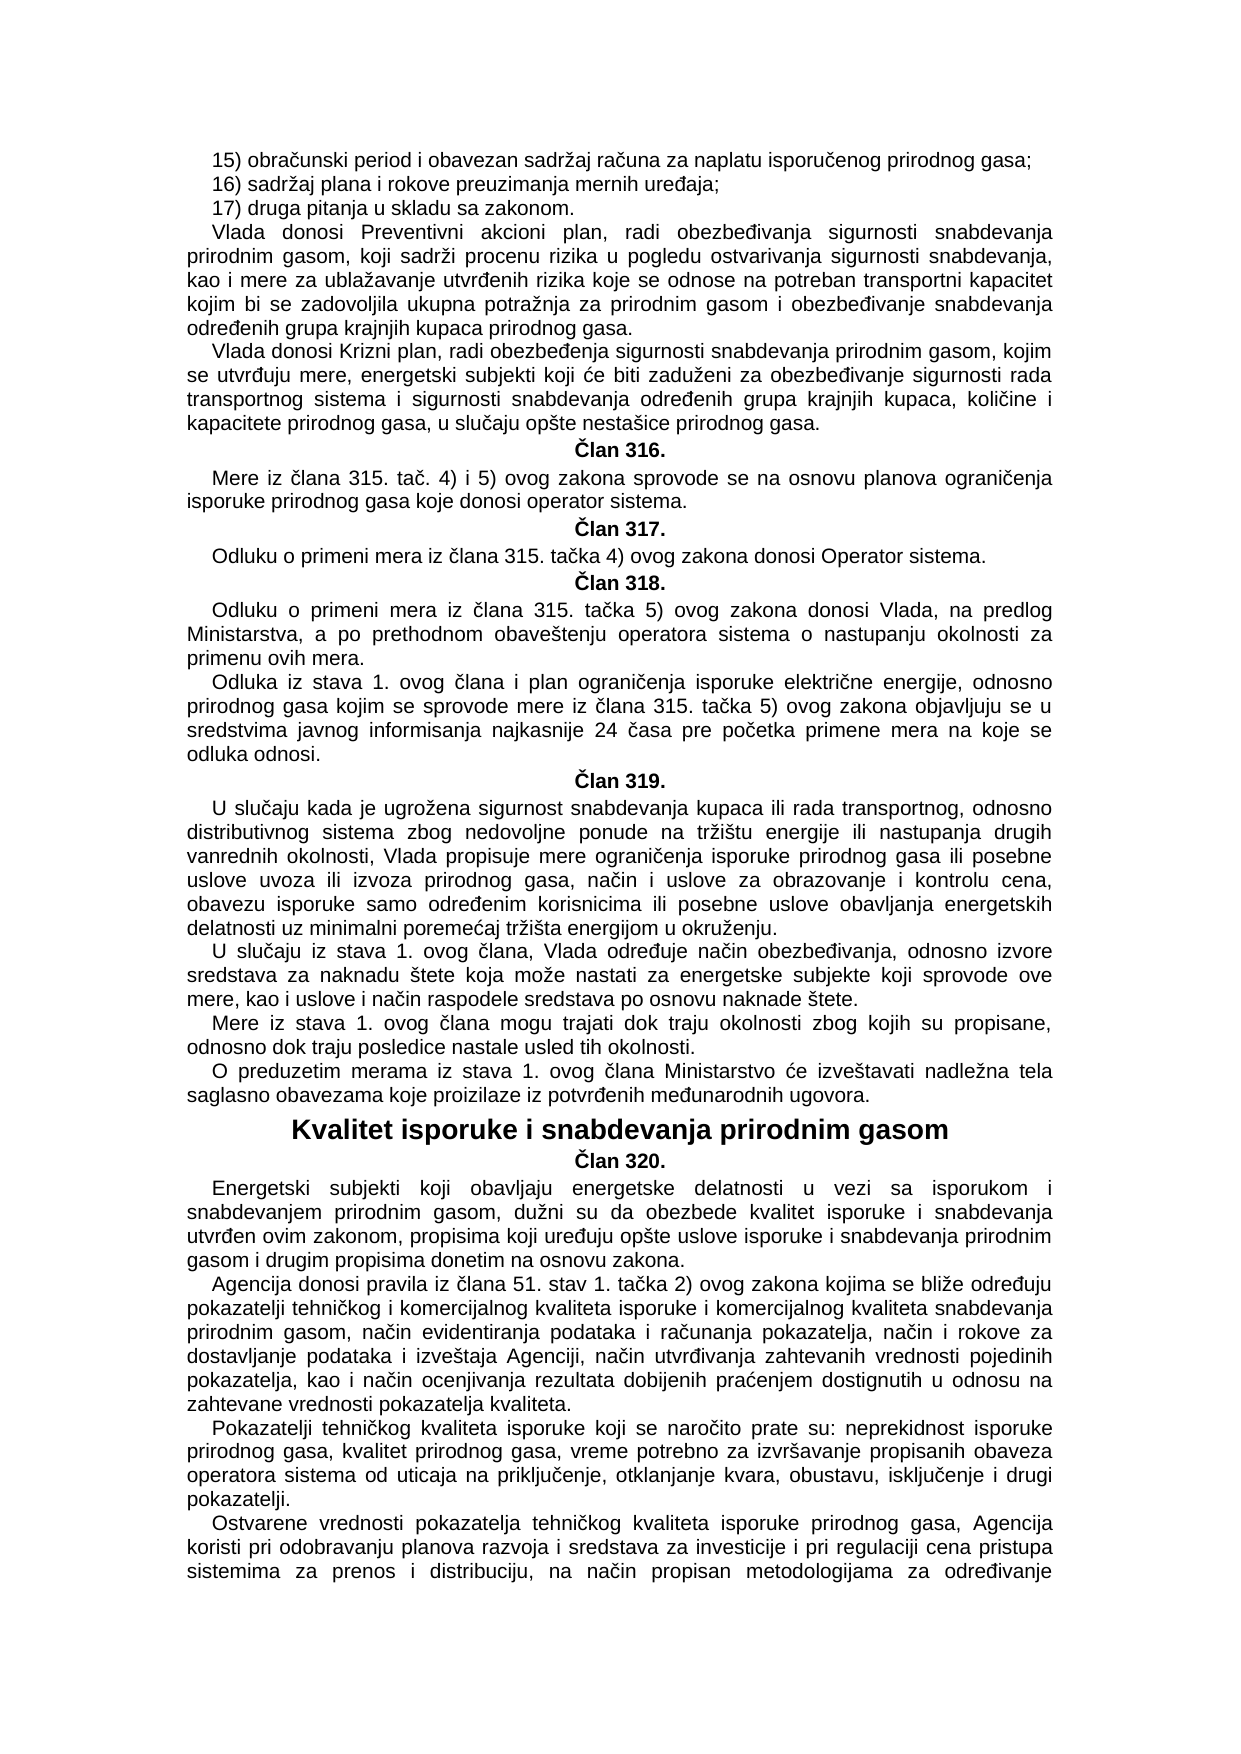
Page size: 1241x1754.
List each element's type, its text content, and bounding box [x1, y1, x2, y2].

text Pokazatelji tehničkog kvaliteta isporuke koji se naročito prate su: neprekidnost isporuke prirodnog gasa, kvalitet prirodnog gasa, vreme potrebno za izvršavanje propisanih obaveza operatora sistema od uticaja na priključenje, otklanjanje kvara, obustavu, isključenje i drugi pokazatelji. [187, 1415, 1053, 1511]
text Član 317. [148, 516, 1093, 540]
text Kvalitet isporuke i snabdevanja prirodnim gasom [148, 1113, 1093, 1146]
text Odluku o primeni mera iz člana 315. tačka 4) ovog zakona donosi Operator sistema. [187, 543, 1053, 567]
text Mere iz stava 1. ovog člana mogu trajati dok traju okolnosti zbog kojih su propisane, odnosno dok traju posledice nastale usled tih okolnosti. [187, 1011, 1053, 1059]
text Vlada donosi Krizni plan, radi obezbeđenja sigurnosti snabdevanja prirodnim gasom, kojim se utvrđuju mere, energetski subjekti koji će biti zaduženi za obezbeđivanje sigurnosti rada transportnog sistema i sigurnosti snabdevanja određenih grupa krajnjih kupaca, količine i kapacitete prirodnog gasa, u slučaju opšte nestašice prirodnog gasa. [187, 339, 1053, 435]
text Ostvarene vrednosti pokazatelja tehničkog kvaliteta isporuke prirodnog gasa, Agencija koristi pri odobravanju planova razvoja i sredstava za investicije i pri regulaciji cena pristupa sistemima za prenos i distribuciju, na način propisan metodologijama za određivanje [187, 1511, 1053, 1583]
text Odluka iz stava 1. ovog člana i plan ograničenja isporuke električne energije, odnosno prirodnog gasa kojim se sprovode mere iz člana 315. tačka 5) ovog zakona objavljuju se u sredstvima javnog informisanja najkasnije 24 časa pre početka primene mera na koje se odluka odnosi. [187, 669, 1053, 765]
text U slučaju kada je ugrožena sigurnost snabdevanja kupaca ili rada transportnog, odnosno distributivnog sistema zbog nedovoljne ponude na tržištu energije ili nastupanja drugih vanrednih okolnosti, Vlada propisuje mere ograničenja isporuke prirodnog gasa ili posebne uslove uvoza ili izvoza prirodnog gasa, način i uslove za obrazovanje i kontrolu cena, obavezu isporuke samo određenim korisnicima ili posebne uslove obavljanja energetskih delatnosti uz minimalni poremećaj tržišta energijom u okruženju. [187, 796, 1053, 939]
text 17) druga pitanja u skladu sa zakonom. [187, 196, 1053, 219]
text U slučaju iz stava 1. ovog člana, Vlada određuje način obezbeđivanja, odnosno izvore sredstava za naknadu štete koja može nastati za energetske subjekte koji sprovode ove mere, kao i uslove i način raspodele sredstava po osnovu naknade štete. [187, 939, 1053, 1011]
text Agencija donosi pravila iz člana 51. stav 1. tačka 2) ovog zakona kojima se bliže određuju pokazatelji tehničkog i komercijalnog kvaliteta isporuke i komercijalnog kvaliteta snabdevanja prirodnim gasom, način evidentiranja podataka i računanja pokazatelja, način i rokove za dostavljanje podataka i izveštaja Agenciji, način utvrđivanja zahtevanih vrednosti pojedinih pokazatelja, kao i način ocenjivanja rezultata dobijenih praćenjem dostignutih u odnosu na zahtevane vrednosti pokazatelja kvaliteta. [187, 1272, 1053, 1415]
text Član 320. [148, 1149, 1093, 1173]
text Energetski subjekti koji obavljaju energetske delatnosti u vezi sa isporukom i snabdevanjem prirodnim gasom, dužni su da obezbede kvalitet isporuke i snabdevanja utvrđen ovim zakonom, propisima koji uređuju opšte uslove isporuke i snabdevanja prirodnim gasom i drugim propisima donetim na osnovu zakona. [187, 1176, 1053, 1272]
text Vlada donosi Preventivni akcioni plan, radi obezbeđivanja sigurnosti snabdevanja prirodnim gasom, koji sadrži procenu rizika u pogledu ostvarivanja sigurnosti snabdevanja, kao i mere za ublažavanje utvrđenih rizika koje se odnose na potreban transportni kapacitet kojim bi se zadovoljila ukupna potražnja za prirodnim gasom i obezbeđivanje snabdevanja određenih grupa krajnjih kupaca prirodnog gasa. [187, 219, 1053, 339]
text Mere iz člana 315. tač. 4) i 5) ovog zakona sprovode se na osnovu planova ograničenja isporuke prirodnog gasa koje donosi operator sistema. [187, 465, 1053, 513]
text Odluku o primeni mera iz člana 315. tačka 5) ovog zakona donosi Vlada, na predlog Ministarstva, a po prethodnom obaveštenju operatora sistema o nastupanju okolnosti za primenu ovih mera. [187, 598, 1053, 669]
text Član 316. [148, 438, 1093, 462]
text 15) obračunski period i obavezan sadržaj računa za naplatu isporučenog prirodnog gasa; [187, 148, 1053, 172]
text Član 319. [148, 768, 1093, 792]
text 16) sadržaj plana i rokove preuzimanja mernih uređaja; [187, 172, 1053, 196]
text Član 318. [148, 571, 1093, 594]
text O preduzetim merama iz stava 1. ovog člana Ministarstvo će izveštavati nadležna tela saglasno obavezama koje proizilaze iz potvrđenih međunarodnih ugovora. [187, 1059, 1053, 1107]
